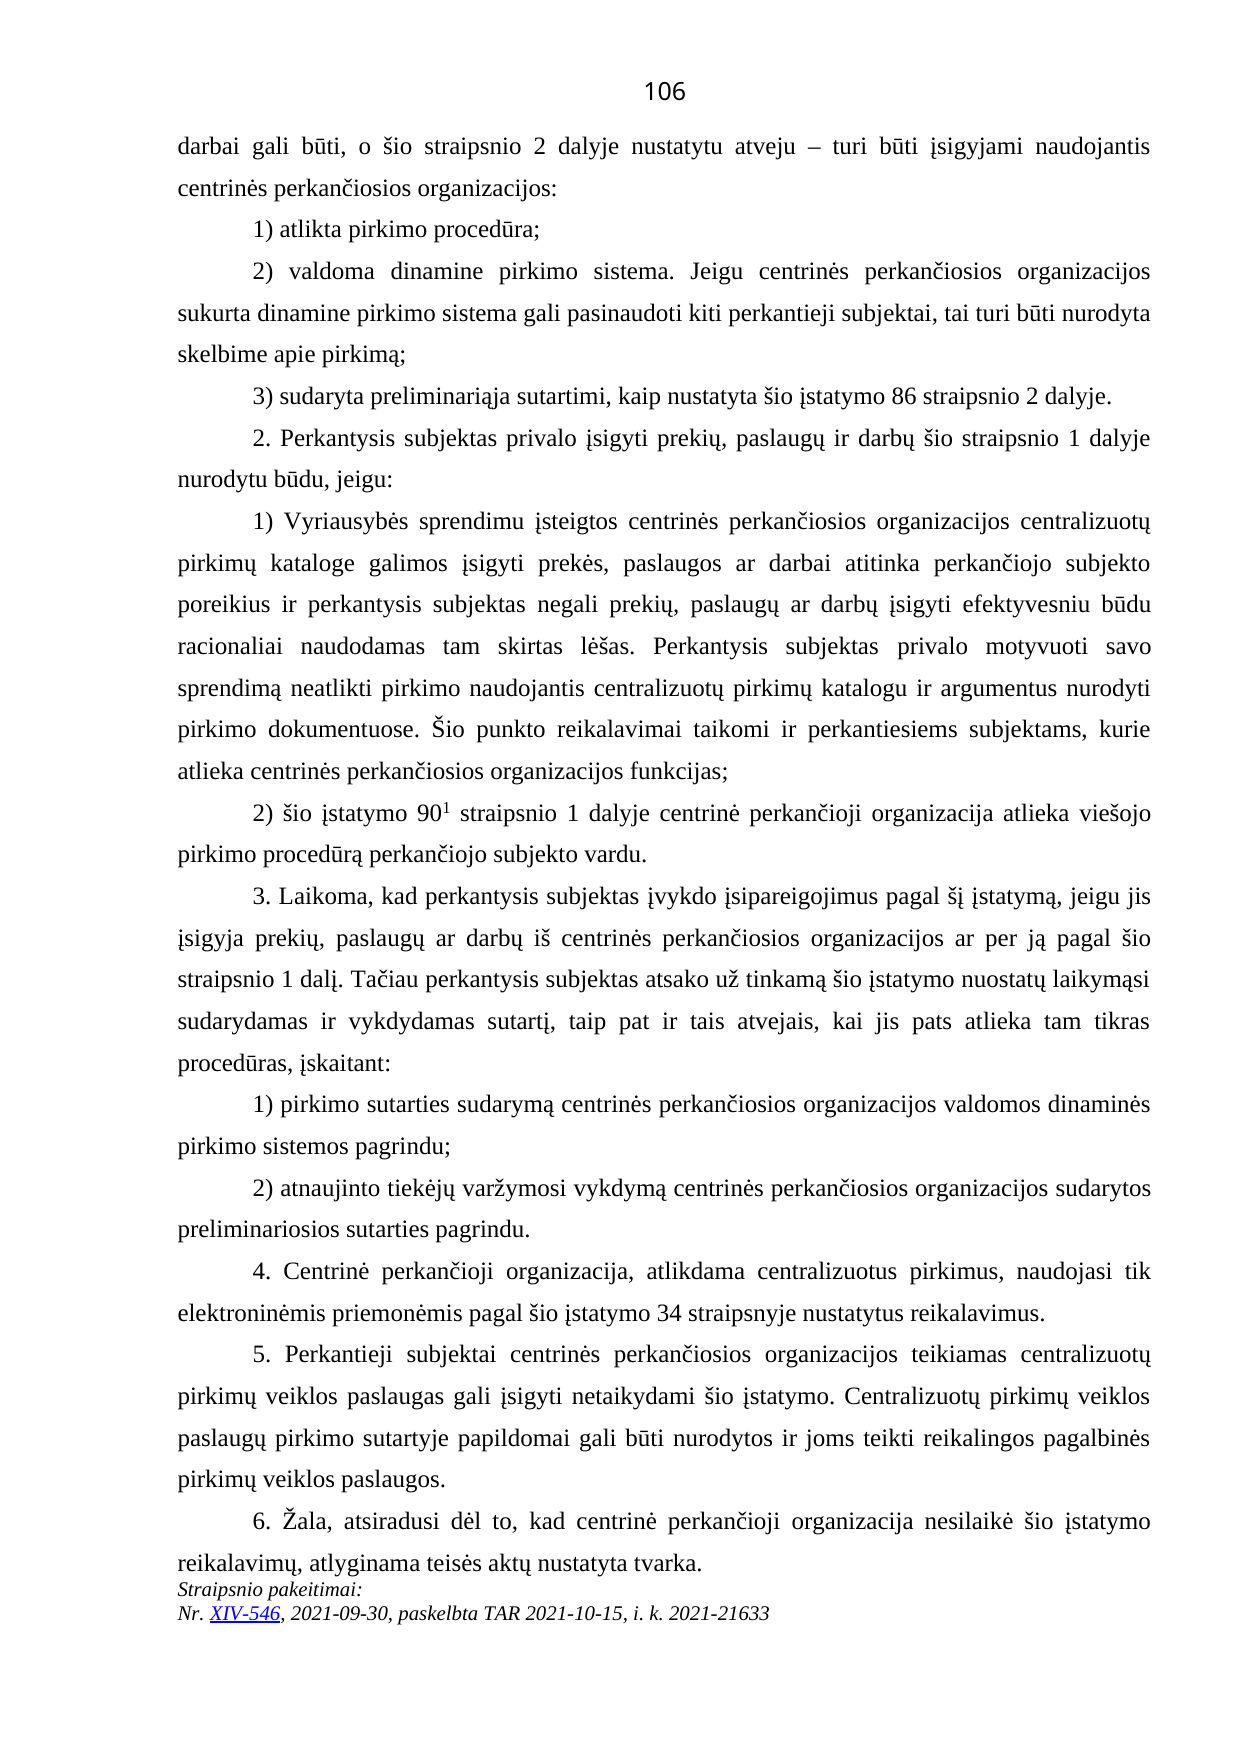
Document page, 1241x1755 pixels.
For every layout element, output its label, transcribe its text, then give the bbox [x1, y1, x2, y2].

text 1) atlikta pirkimo procedūra; [177, 201, 1152, 243]
text 2) atnaujinto tiekėjų varžymosi vykdymą centrinės perkančiosios organizacijos sudarytos preliminariosios sutarties pagrindu. [177, 1160, 1152, 1243]
text 2) šio įstatymo 901 straipsnio 1 dalyje centrinė perkančioji organizacija atlieka viešojo pirkimo procedūrą perkančiojo subjekto vardu. [177, 785, 1152, 868]
text 5. Perkantieji subjektai centrinės perkančiosios organizacijos teikiamas centralizuotų pirkimų veiklos paslaugas gali įsigyti netaikydami šio įstatymo. Centralizuotų pirkimų veiklos paslaugų pirkimo sutartyje papildomai gali būti nurodytos ir joms teikti reikalingos pagalbinės pirkimų veiklos paslaugos. [177, 1326, 1152, 1493]
text 1) pirkimo sutarties sudarymą centrinės perkančiosios organizacijos valdomos dinaminės pirkimo sistemos pagrindu; [177, 1076, 1152, 1160]
text 2) valdoma dinamine pirkimo sistema. Jeigu centrinės perkančiosios organizacijos sukurta dinamine pirkimo sistema gali pasinaudoti kiti perkantieji subjektai, tai turi būti nurodyta skelbime apie pirkimą; [177, 243, 1152, 368]
text 4. Centrinė perkančioji organizacija, atlikdama centralizuotus pirkimus, naudojasi tik elektroninėmis priemonėmis pagal šio įstatymo 34 straipsnyje nustatytus reikalavimus. [177, 1243, 1152, 1326]
text 3. Laikoma, kad perkantysis subjektas įvykdo įsipareigojimus pagal šį įstatymą, jeigu jis įsigyja prekių, paslaugų ar darbų iš centrinės perkančiosios organizacijos ar per ją pagal šio straipsnio 1 dalį. Tačiau perkantysis subjektas atsako už tinkamą šio įstatymo nuostatų laikymąsi sudarydamas ir vykdydamas sutartį, taip pat ir tais atvejais, kai jis pats atlieka tam tikras procedūras, įskaitant: [177, 868, 1152, 1076]
text 1) Vyriausybės sprendimu įsteigtos centrinės perkančiosios organizacijos centralizuotų pirkimų kataloge galimos įsigyti prekės, paslaugos ar darbai atitinka perkančiojo subjekto poreikius ir perkantysis subjektas negali prekių, paslaugų ar darbų įsigyti efektyvesniu būdu racionaliai naudodamas tam skirtas lėšas. Perkantysis subjektas privalo motyvuoti savo sprendimą neatlikti pirkimo naudojantis centralizuotų pirkimų katalogu ir argumentus nurodyti pirkimo dokumentuose. Šio punkto reikalavimai taikomi ir perkantiesiems subjektams, kurie atlieka centrinės perkančiosios organizacijos funkcijas; [177, 493, 1152, 785]
text 2. Perkantysis subjektas privalo įsigyti prekių, paslaugų ir darbų šio straipsnio 1 dalyje nurodytu būdu, jeigu: [177, 410, 1152, 493]
text 3) sudaryta preliminariąja sutartimi, kaip nustatyta šio įstatymo 86 straipsnio 2 dalyje. [177, 368, 1152, 410]
text Straipsnio pakeitimai: [177, 1576, 1152, 1601]
text Nr. XIV-546, 2021-09-30, paskelbta TAR 2021-10-15, i. k. 2021-21633 [177, 1601, 1152, 1624]
text darbai gali būti, o šio straipsnio 2 dalyje nustatytu atveju – turi būti įsigyjami naudojantis centrinės perkančiosios organizacijos: [177, 118, 1152, 201]
text 6. Žala, atsiradusi dėl to, kad centrinė perkančioji organizacija nesilaikė šio įstatymo reikalavimų, atlyginama teisės aktų nustatyta tvarka. [177, 1493, 1152, 1576]
